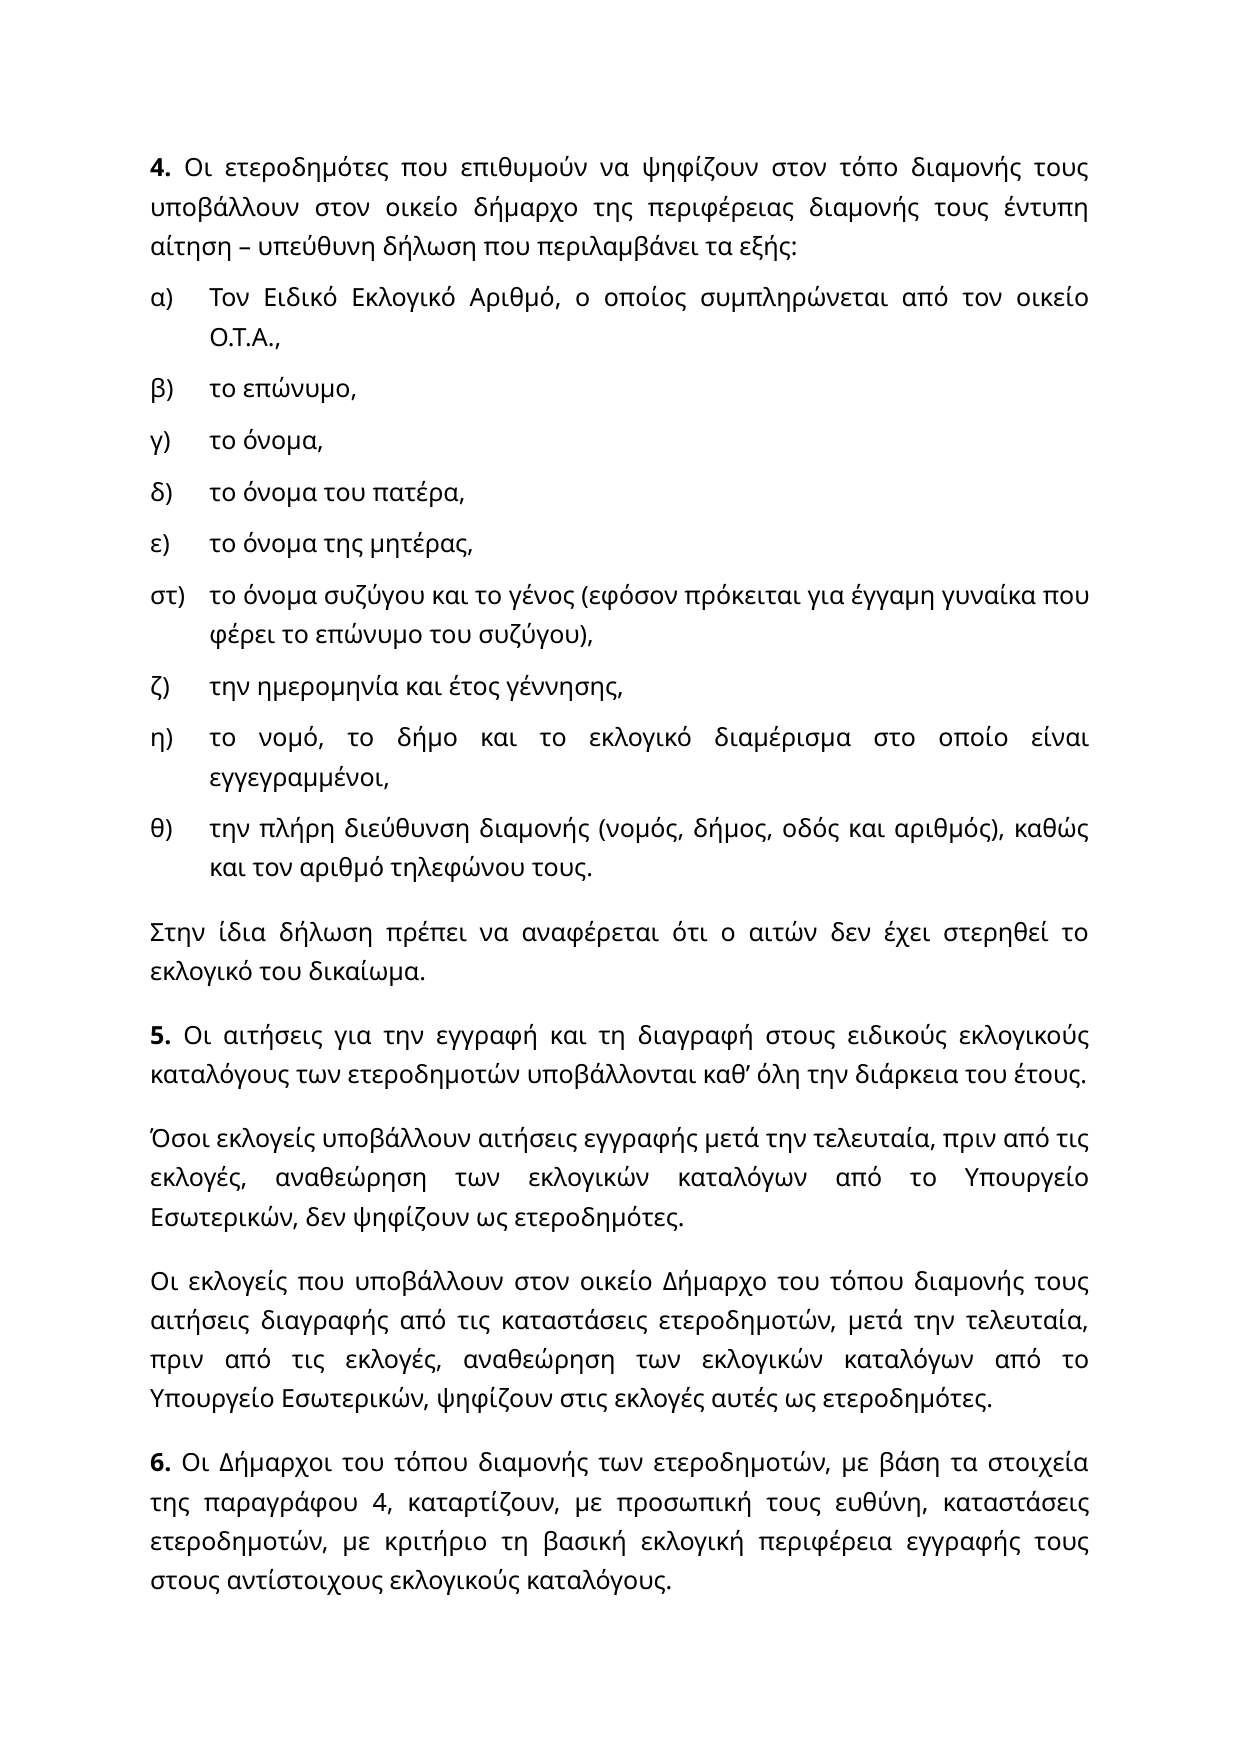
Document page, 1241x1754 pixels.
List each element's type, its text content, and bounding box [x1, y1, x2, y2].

list ζ) την ημερομηνία και έτος γέννησης, [150, 668, 1090, 702]
list γ) το όνομα, [150, 422, 1090, 457]
text Οι εκλογείς που υποβάλλουν στον οικείο Δήμαρχο του τόπου διαμονής τους αιτήσεις διαγραφής από τις καταστάσεις ετεροδημοτών, μετά την τελευταία, πριν από τις εκλογές, αναθεώρηση των εκλογικών καταλόγων από το Υπουργείο Εσωτερικών, ψηφίζουν στις εκλογές αυτές ως ετεροδημότες. [150, 1263, 1090, 1415]
list α) Τον Ειδικό Εκλογικό Αριθμό, ο οποίος συμπληρώνεται από τον οικείο Ο.Τ.Α., [150, 280, 1090, 353]
text Όσοι εκλογείς υποβάλλουν αιτήσεις εγγραφής μετά την τελευταία, πριν από τις εκλογές, αναθεώρηση των εκλογικών καταλόγων από το Υπουργείο Εσωτερικών, δεν ψηφίζουν ως ετεροδημότες. [150, 1121, 1090, 1233]
text Στην ίδια δήλωση πρέπει να αναφέρεται ότι ο αιτών δεν έχει στερηθεί το εκλογικό του δικαίωμα. [150, 914, 1090, 987]
text 5. Οι αιτήσεις για την εγγραφή και τη διαγραφή στους ειδικούς εκλογικούς καταλόγους των ετεροδημοτών υποβάλλονται καθ’ όλη την διάρκεια του έτους. [150, 1017, 1090, 1091]
list δ) το όνομα του πατέρα, [150, 474, 1090, 508]
list β) το επώνυμο, [150, 371, 1090, 405]
text 4. Οι ετεροδημότες που επιθυμούν να ψηφίζουν στον τόπο διαμονής τους υποβάλλουν στον οικείο δήμαρχο της περιφέρειας διαμονής τους έντυπη αίτηση – υπεύθυνη δήλωση που περιλαμβάνει τα εξής: [150, 150, 1090, 262]
list η) το νομό, το δήμο και το εκλογικό διαμέρισμα στο οποίο είναι εγγεγραμμένοι, [150, 720, 1090, 793]
list θ) την πλήρη διεύθυνση διαμονής (νομός, δήμος, οδός και αριθμός), καθώς και τον αριθμό τηλεφώνου τους. [150, 811, 1090, 884]
list στ) το όνομα συζύγου και το γένος (εφόσον πρόκειται για έγγαμη γυναίκα που φέρει το επώνυμο του συζύγου), [150, 577, 1090, 651]
text 6. Οι Δήμαρχοι του τόπου διαμονής των ετεροδημοτών, με βάση τα στοιχεία της παραγράφου 4, καταρτίζουν, με προσωπική τους ευθύνη, καταστάσεις ετεροδημοτών, με κριτήριο τη βασική εκλογική περιφέρεια εγγραφής τους στους αντίστοιχους εκλογικούς καταλόγους. [150, 1445, 1090, 1597]
list ε) το όνομα της μητέρας, [150, 526, 1090, 560]
